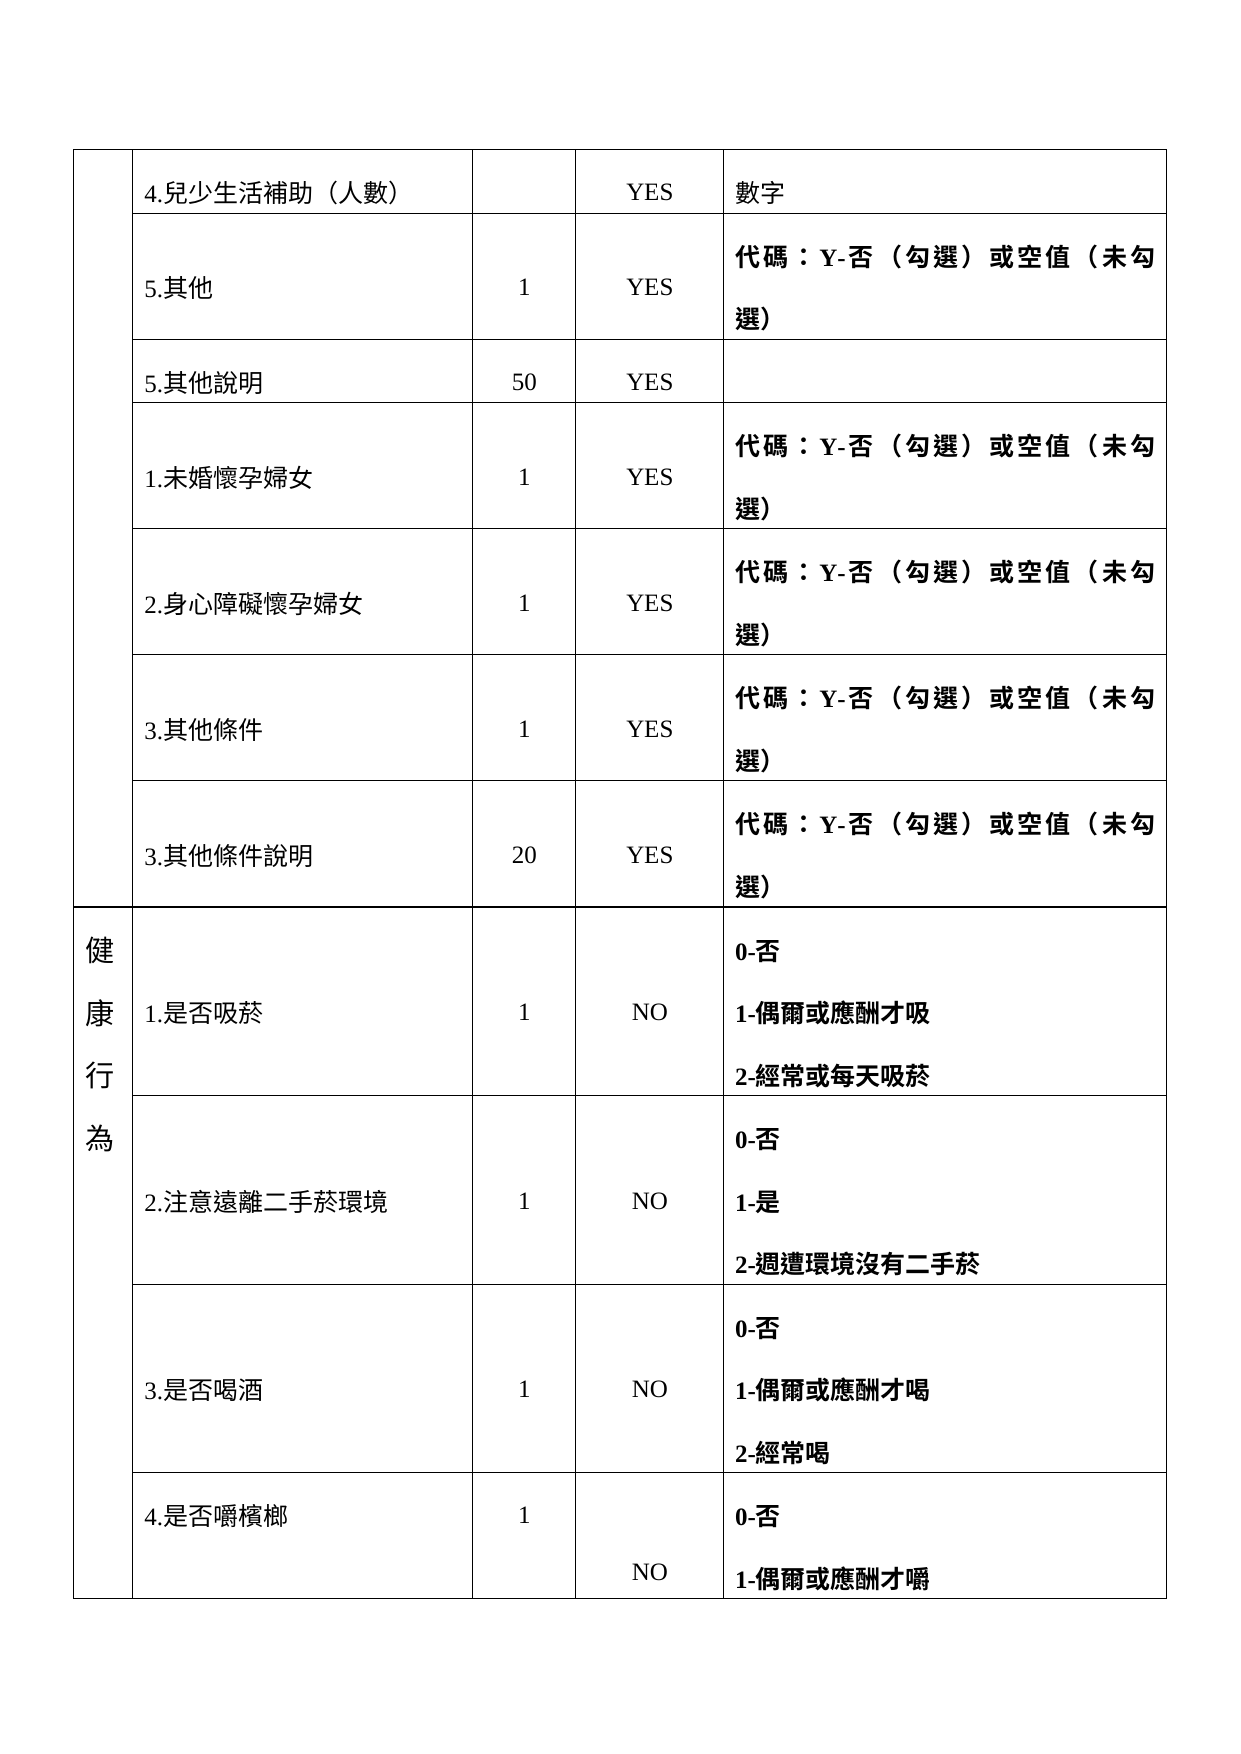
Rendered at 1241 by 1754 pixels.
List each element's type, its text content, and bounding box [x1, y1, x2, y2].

table_cell 1.未婚懷孕婦女 [133, 403, 472, 528]
table_cell YES [576, 214, 723, 339]
table_cell 1 [473, 908, 575, 1095]
table_cell 50 [473, 340, 575, 402]
table_cell 代碼：Y-否（勾選）或空值（未勾選） [724, 214, 1166, 339]
table_cell 代碼：Y-否（勾選）或空值（未勾選） [724, 529, 1166, 654]
table_cell YES [576, 781, 723, 906]
table_cell 3.其他條件說明 [133, 781, 472, 906]
table_cell 1 [473, 1473, 575, 1598]
table_cell 3.其他條件 [133, 655, 472, 780]
table_cell 1.是否吸菸 [133, 908, 472, 1095]
table_cell NO [576, 908, 723, 1095]
table_cell 0-否 1-是 2-週遭環境沒有二手菸 [724, 1096, 1166, 1283]
table_cell 0-否 1-偶爾或應酬才嚼 [724, 1473, 1166, 1598]
table_cell [724, 340, 1166, 402]
table_cell YES [576, 655, 723, 780]
table_cell 1 [473, 529, 575, 654]
table_cell 4.是否嚼檳榔 [133, 1473, 472, 1598]
table_cell 健 康 行 為 [74, 908, 132, 1598]
table_cell 5.其他 [133, 214, 472, 339]
table_cell 4.兒少生活補助（人數） [133, 150, 472, 213]
table_cell YES [576, 340, 723, 402]
table_cell 1 [473, 1096, 575, 1283]
table_cell NO [576, 1096, 723, 1283]
table_cell 代碼：Y-否（勾選）或空值（未勾選） [724, 403, 1166, 528]
table_cell [473, 150, 575, 213]
table_cell YES [576, 403, 723, 528]
table_cell 2.注意遠離二手菸環境 [133, 1096, 472, 1283]
table_cell 2.身心障礙懷孕婦女 [133, 529, 472, 654]
table_cell 代碼：Y-否（勾選）或空值（未勾選） [724, 655, 1166, 780]
table_cell 1 [473, 403, 575, 528]
table_cell 20 [473, 781, 575, 906]
table_cell 5.其他說明 [133, 340, 472, 402]
table_cell NO [576, 1285, 723, 1472]
table_cell 1 [473, 214, 575, 339]
table_cell 1 [473, 1285, 575, 1472]
table_cell 0-否 1-偶爾或應酬才喝 2-經常喝 [724, 1285, 1166, 1472]
table_cell 0-否 1-偶爾或應酬才吸 2-經常或每天吸菸 [724, 908, 1166, 1095]
table_cell YES [576, 150, 723, 213]
table_cell 代碼：Y-否（勾選）或空值（未勾選） [724, 781, 1166, 906]
table_cell 3.是否喝酒 [133, 1285, 472, 1472]
table_cell 數字 [724, 150, 1166, 213]
table_cell 1 [473, 655, 575, 780]
table_cell NO [576, 1473, 723, 1598]
table_cell [74, 150, 132, 906]
table_cell YES [576, 529, 723, 654]
